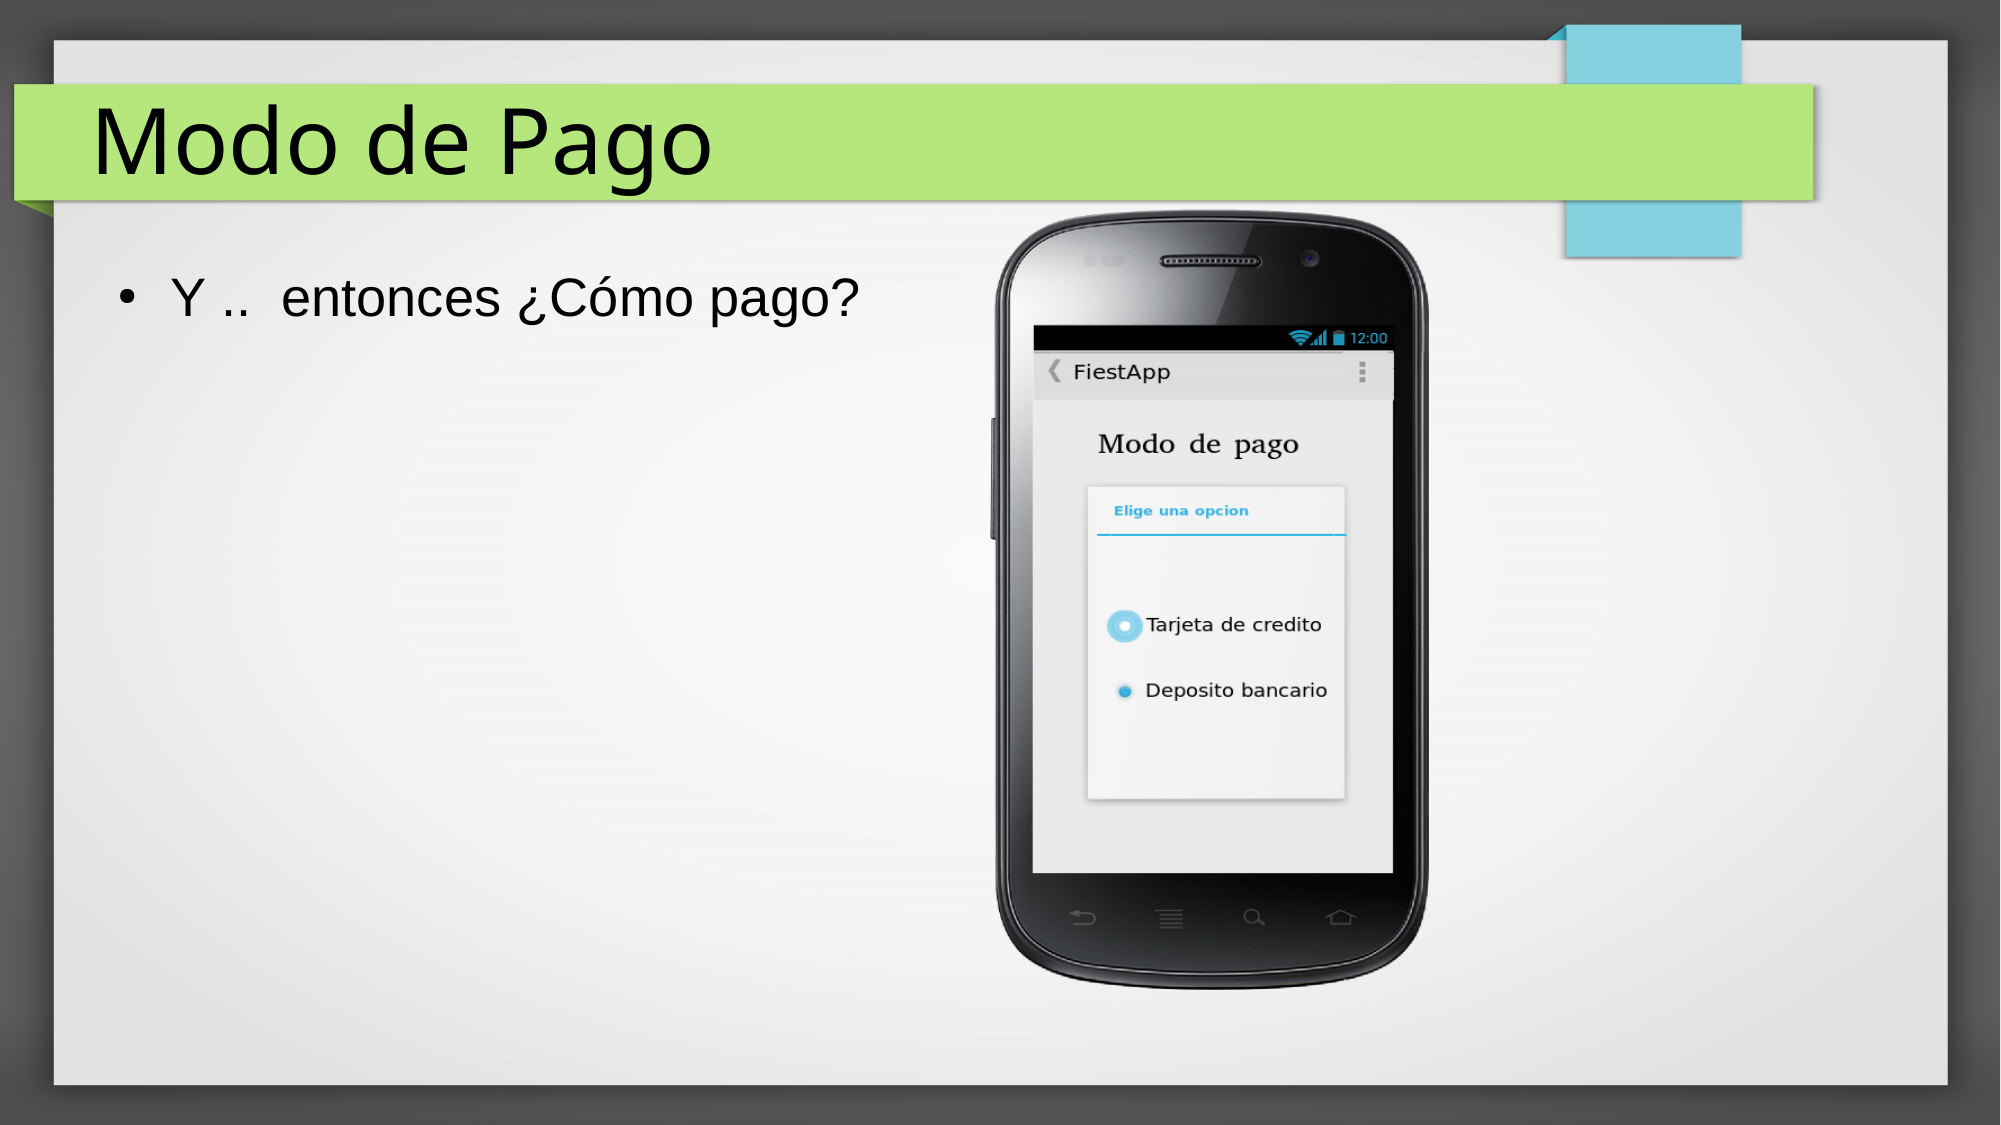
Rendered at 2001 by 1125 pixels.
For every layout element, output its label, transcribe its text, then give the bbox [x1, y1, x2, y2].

title Modo de Pago [75, 87, 1504, 196]
list Y .. entonces ¿Cómo pago? [99, 267, 979, 579]
picture [0, 0, 2001, 1125]
